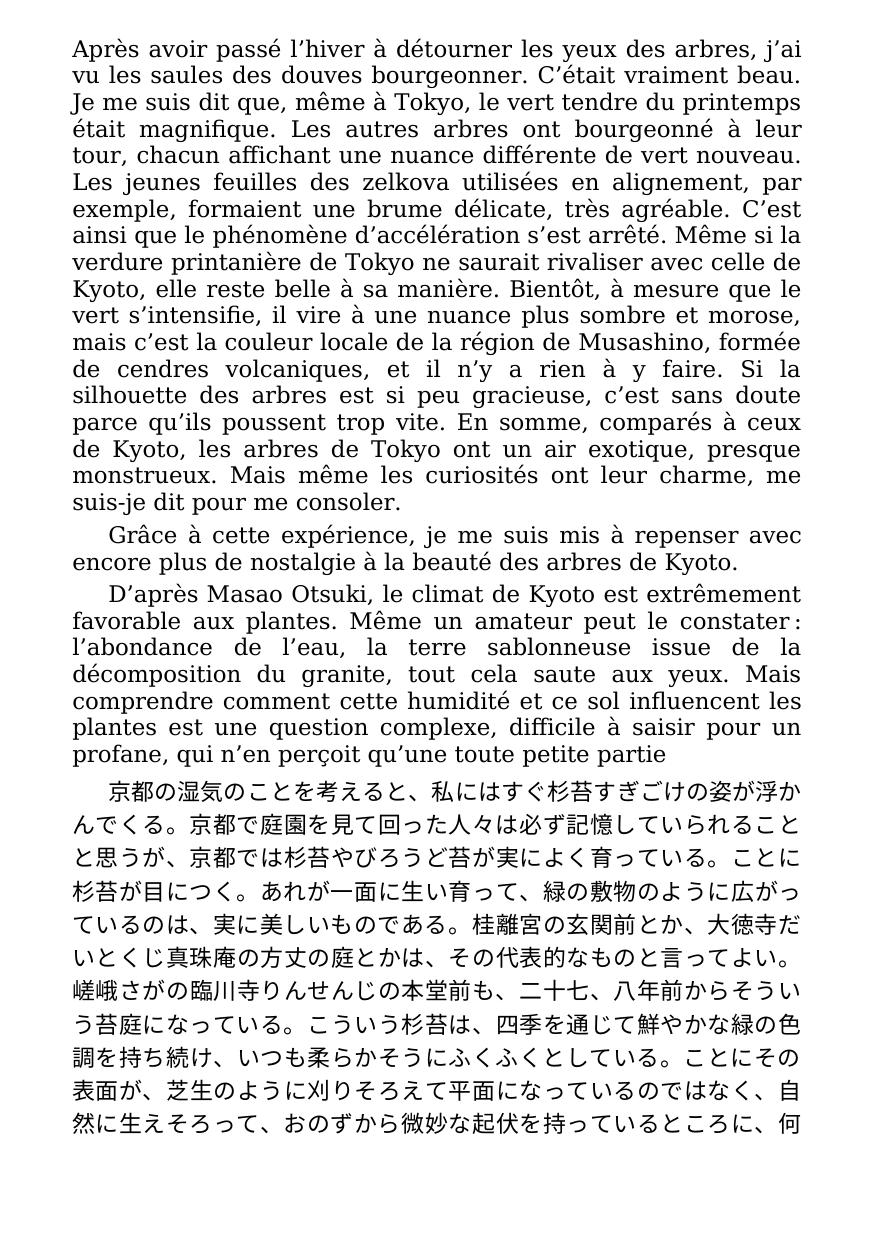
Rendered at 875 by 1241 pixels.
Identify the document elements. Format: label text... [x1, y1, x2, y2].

text Grâce à cette expérience, je me suis mis à repenser avec encore plus de nostalgie à la beauté des arbres de Kyoto. [72, 522, 802, 575]
text 京都の湿気のことを考えると、私にはすぐ杉苔すぎごけの姿が浮かんでくる。京都で庭園を見て回った人々は必ず記憶していられることと思うが、京都では杉苔やびろうど苔が実によく育っている。ことに杉苔が目につく。あれが一面に生い育って、緑の敷物のように広がっているのは、実に美しいものである。桂離宮の玄関前とか、大徳寺だいとくじ真珠庵の方丈の庭とかは、その代表的なものと言ってよい。嵯峨さがの臨川寺りんせんじの本堂前も、二十七、八年前からそういう苔庭になっている。こういう杉苔は、四季を通じて鮮やかな緑の色調を持ち続け、いつも柔らかそうにふくふくとしている。ことにその表面が、芝生のように刈りそろえて平面になっているのではなく、自然に生えそろって、おのずから微妙な起伏を持っているところに、何 [72, 774, 802, 1139]
text Après avoir passé l’hiver à détourner les yeux des arbres, j’ai vu les saules des douves bourgeonner. C’était vraiment beau. Je me suis dit que, même à Tokyo, le vert tendre du printemps était magnifique. Les autres arbres ont bourgeonné à leur tour, chacun affichant une nuance différente de vert nouveau. Les jeunes feuilles des zelkova utilisées en alignement, par exemple, formaient une brume délicate, très agréable. C’est ainsi que le phénomène d’accélération s’est arrêté. Même si la verdure printanière de Tokyo ne saurait rivaliser avec celle de Kyoto, elle reste belle à sa manière. Bientôt, à mesure que le vert s’intensifie, il vire à une nuance plus sombre et morose, mais c’est la couleur locale de la région de Musashino, formée de cendres volcaniques, et il n’y a rien à y faire. Si la silhouette des arbres est si peu gracieuse, c’est sans doute parce qu’ils poussent trop vite. En somme, comparés à ceux de Kyoto, les arbres de Tokyo ont un air exotique, presque monstrueux. Mais même les curiosités ont leur charme, me suis-je dit pour me consoler. [72, 36, 802, 516]
text D’après Masao Otsuki, le climat de Kyoto est extrêmement favorable aux plantes. Même un amateur peut le constater : l’abondance de l’eau, la terre sablonneuse issue de la décomposition du granite, tout cela saute aux yeux. Mais comprendre comment cette humidité et ce sol influencent les plantes est une question complexe, difficile à saisir pour un profane, qui n’en perçoit qu’une toute petite partie [72, 581, 802, 768]
